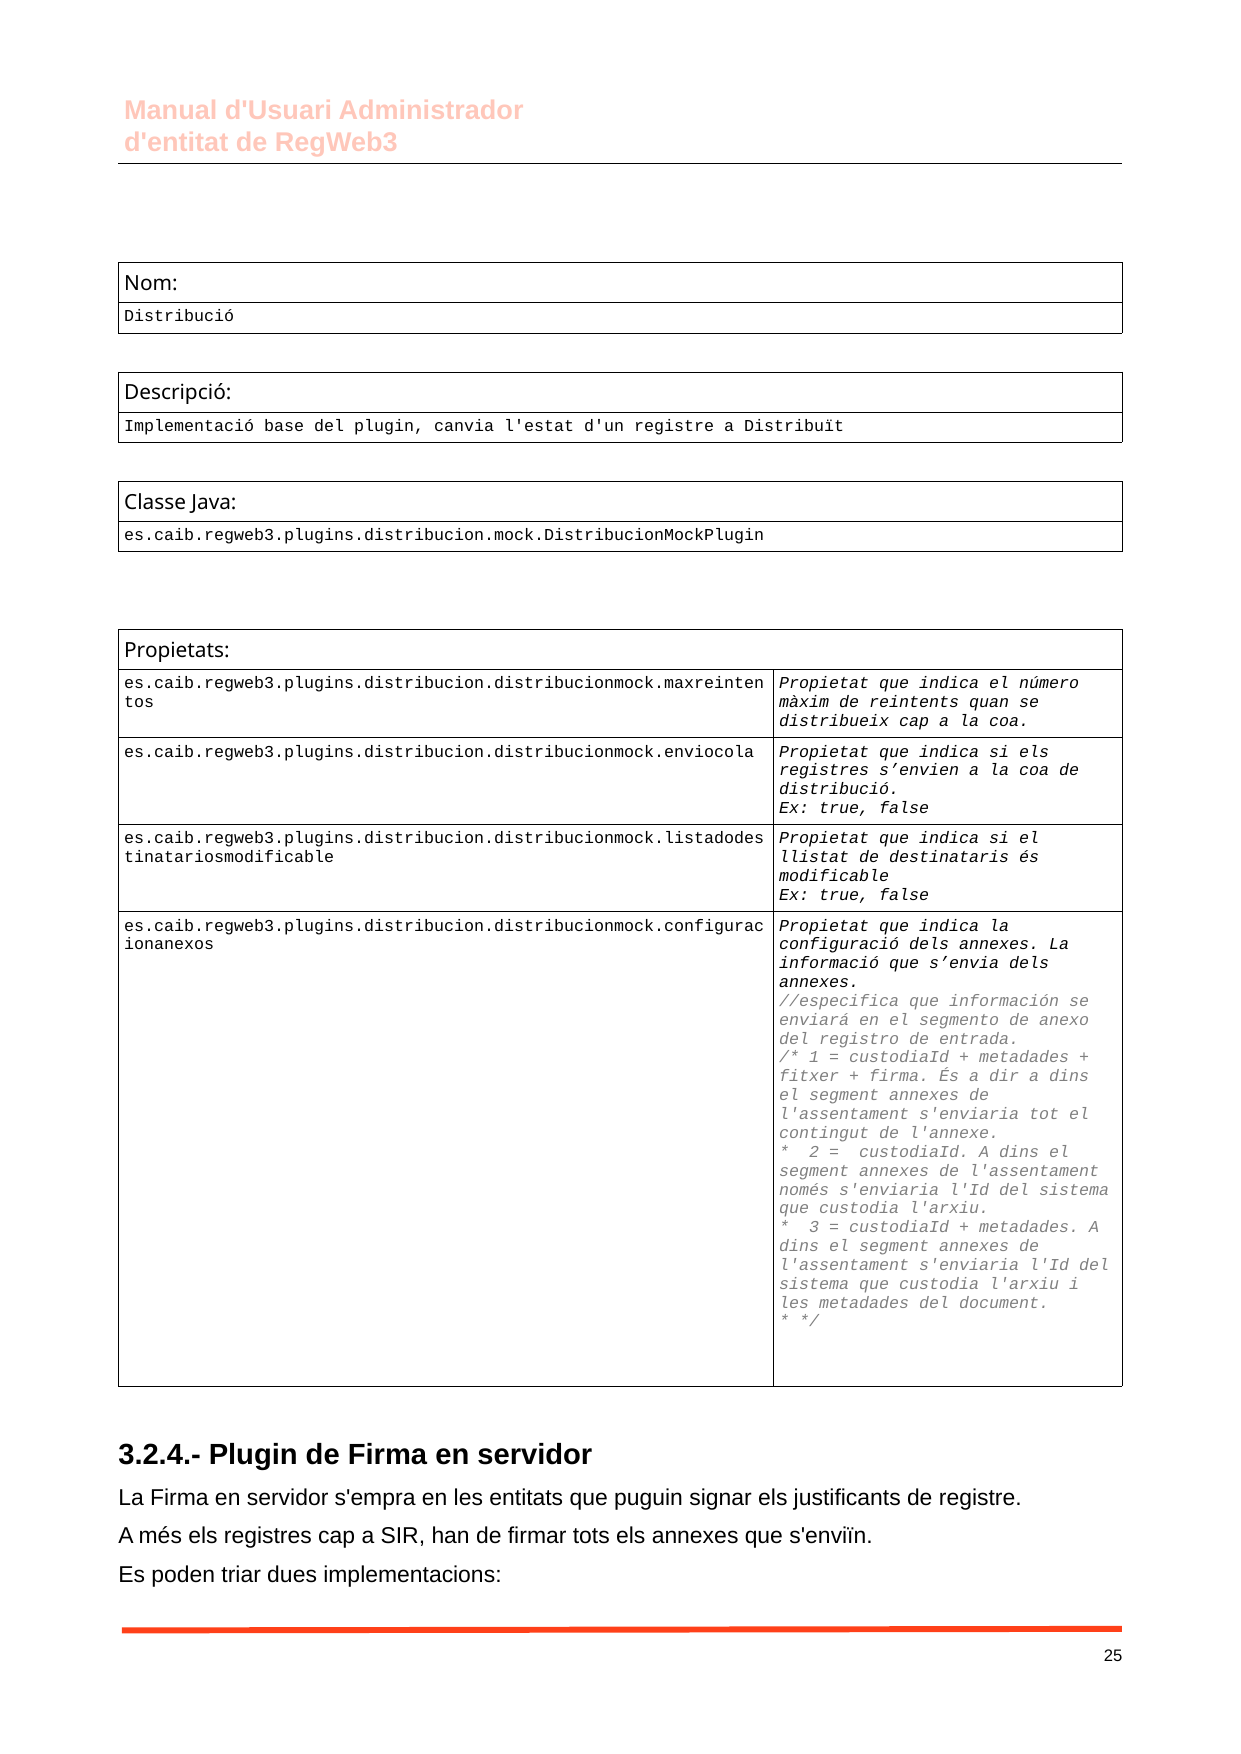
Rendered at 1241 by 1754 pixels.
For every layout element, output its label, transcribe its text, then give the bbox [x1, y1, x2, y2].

table_cell Propietat que indica el número màxim de reintents quan se distribueix cap a la coa. [774, 670, 1122, 737]
table_header Nom: [119, 263, 1122, 302]
table_cell es.caib.regweb3.plugins.distribucion.distribucionmock.enviocola [119, 738, 773, 824]
table_cell Distribució [119, 303, 1122, 333]
subtitle Plugin de Firma en servidor [118, 1437, 1122, 1471]
text La Firma en servidor s'empra en les entitats que puguin signar els justificants de registre. [118, 1483, 1122, 1510]
table_cell Propietat que indica si els registres s’envien a la coa de distribució. Ex: true, false [774, 738, 1122, 824]
table_cell Propietat que indica si el llistat de destinataris és modificable Ex: true, false [774, 825, 1122, 911]
text A més els registres cap a SIR, han de firmar tots els annexes que s'enviïn. [118, 1522, 1122, 1549]
table_header Propietats: [119, 630, 1122, 669]
table_cell es.caib.regweb3.plugins.distribucion.distribucionmock.maxreintentos [119, 670, 773, 737]
table_cell es.caib.regweb3.plugins.distribucion.mock.DistribucionMockPlugin [119, 522, 1122, 551]
table_header Descripció: [119, 373, 1122, 412]
table_header Classe Java: [119, 482, 1122, 521]
table_cell Implementació base del plugin, canvia l'estat d'un registre a Distribuït [119, 413, 1122, 442]
table_cell es.caib.regweb3.plugins.distribucion.distribucionmock.configuracionanexos [119, 912, 773, 1386]
text Es poden triar dues implementacions: [118, 1561, 1122, 1587]
table_cell Propietat que indica la configuració dels annexes. La informació que s’envia dels annexes. //especifica que información se enviará en el segmento de anexo del registro de entrada. /* 1 = custodiaId + metadades + fitxer + firma. És a dir a dins el segment annexes de l'assentament s'enviaria tot el contingut de l'annexe. * 2 = custodiaId. A dins el segment annexes de l'assentament només s'enviaria l'Id del sistema que custodia l'arxiu. * 3 = custodiaId + metadades. A dins el segment annexes de l'assentament s'enviaria l'Id del sistema que custodia l'arxiu i les metadades del document. * */ [774, 912, 1122, 1386]
table_cell es.caib.regweb3.plugins.distribucion.distribucionmock.listadodestinatariosmodificable [119, 825, 773, 911]
